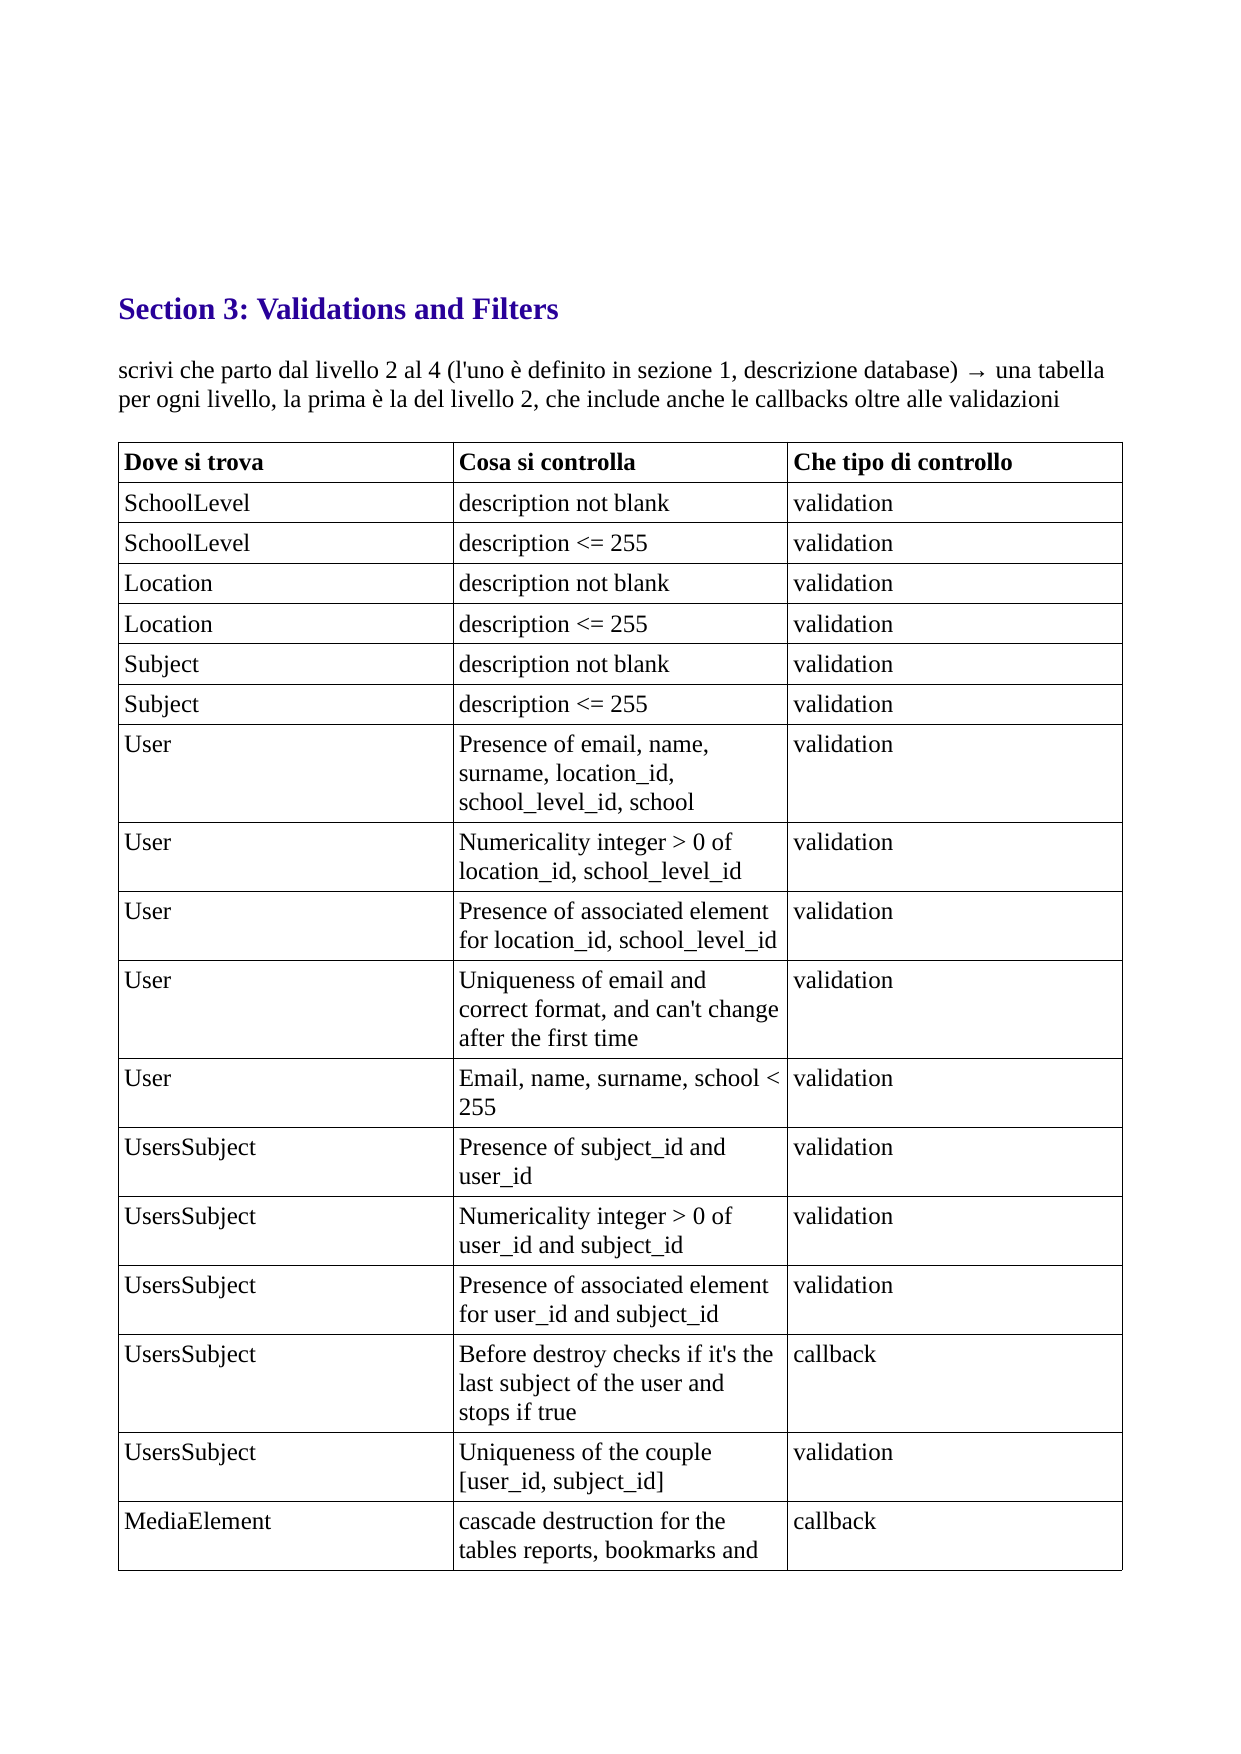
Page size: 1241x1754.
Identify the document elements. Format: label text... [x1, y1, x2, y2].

table_cell validation [788, 892, 1122, 960]
table_cell cascade destruction for the tables reports, bookmarks and [454, 1502, 787, 1570]
table_cell validation [788, 685, 1122, 724]
text Section 3: Validations and Filters [118, 291, 1122, 327]
table_cell Presence of associated element for user_id and subject_id [454, 1266, 787, 1334]
table_cell validation [788, 823, 1122, 891]
table_cell Numericality integer > 0 of location_id, school_level_id [454, 823, 787, 891]
table_cell User [119, 725, 453, 822]
table_cell Subject [119, 644, 453, 683]
table_header Dove si trova [119, 443, 453, 482]
table_cell description not blank [454, 483, 787, 522]
table_cell User [119, 823, 453, 891]
table_cell description <= 255 [454, 523, 787, 562]
table_cell Location [119, 604, 453, 643]
table_cell validation [788, 1266, 1122, 1334]
table_cell validation [788, 564, 1122, 603]
table_cell validation [788, 961, 1122, 1057]
table_cell Presence of associated element for location_id, school_level_id [454, 892, 787, 960]
table_cell User [119, 961, 453, 1057]
table_cell validation [788, 604, 1122, 643]
text scrivi che parto dal livello 2 al 4 (l'uno è definito in sezione 1, descrizione database) → una tabella per ogni livello, la prima è la del livello 2, che include anche le callbacks oltre alle validazioni [118, 355, 1122, 413]
table_cell Presence of email, name, surname, location_id, school_level_id, school [454, 725, 787, 822]
table_cell validation [788, 1128, 1122, 1196]
table_cell validation [788, 523, 1122, 562]
table_cell UsersSubject [119, 1128, 453, 1196]
table_cell callback [788, 1335, 1122, 1432]
table_cell description <= 255 [454, 604, 787, 643]
table_cell validation [788, 483, 1122, 522]
table_cell SchoolLevel [119, 523, 453, 562]
table_cell User [119, 892, 453, 960]
table_cell validation [788, 644, 1122, 683]
table_cell Uniqueness of the couple [user_id, subject_id] [454, 1433, 787, 1501]
table_cell validation [788, 725, 1122, 822]
table_cell UsersSubject [119, 1266, 453, 1334]
table_cell description not blank [454, 644, 787, 683]
table_cell Subject [119, 685, 453, 724]
table_cell SchoolLevel [119, 483, 453, 522]
table_cell validation [788, 1197, 1122, 1265]
table_cell Location [119, 564, 453, 603]
table_cell Presence of subject_id and user_id [454, 1128, 787, 1196]
table_cell UsersSubject [119, 1433, 453, 1501]
table_cell Email, name, surname, school < 255 [454, 1059, 787, 1127]
table_header Cosa si controlla [454, 443, 787, 482]
table_cell callback [788, 1502, 1122, 1570]
table_cell UsersSubject [119, 1335, 453, 1432]
table_cell Before destroy checks if it's the last subject of the user and stops if true [454, 1335, 787, 1432]
table_cell validation [788, 1433, 1122, 1501]
table_cell User [119, 1059, 453, 1127]
table_cell description not blank [454, 564, 787, 603]
table_cell description <= 255 [454, 685, 787, 724]
table_cell validation [788, 1059, 1122, 1127]
table_cell Numericality integer > 0 of user_id and subject_id [454, 1197, 787, 1265]
table_header Che tipo di controllo [788, 443, 1122, 482]
table_cell Uniqueness of email and correct format, and can't change after the first time [454, 961, 787, 1057]
table_cell MediaElement [119, 1502, 453, 1570]
table_cell UsersSubject [119, 1197, 453, 1265]
